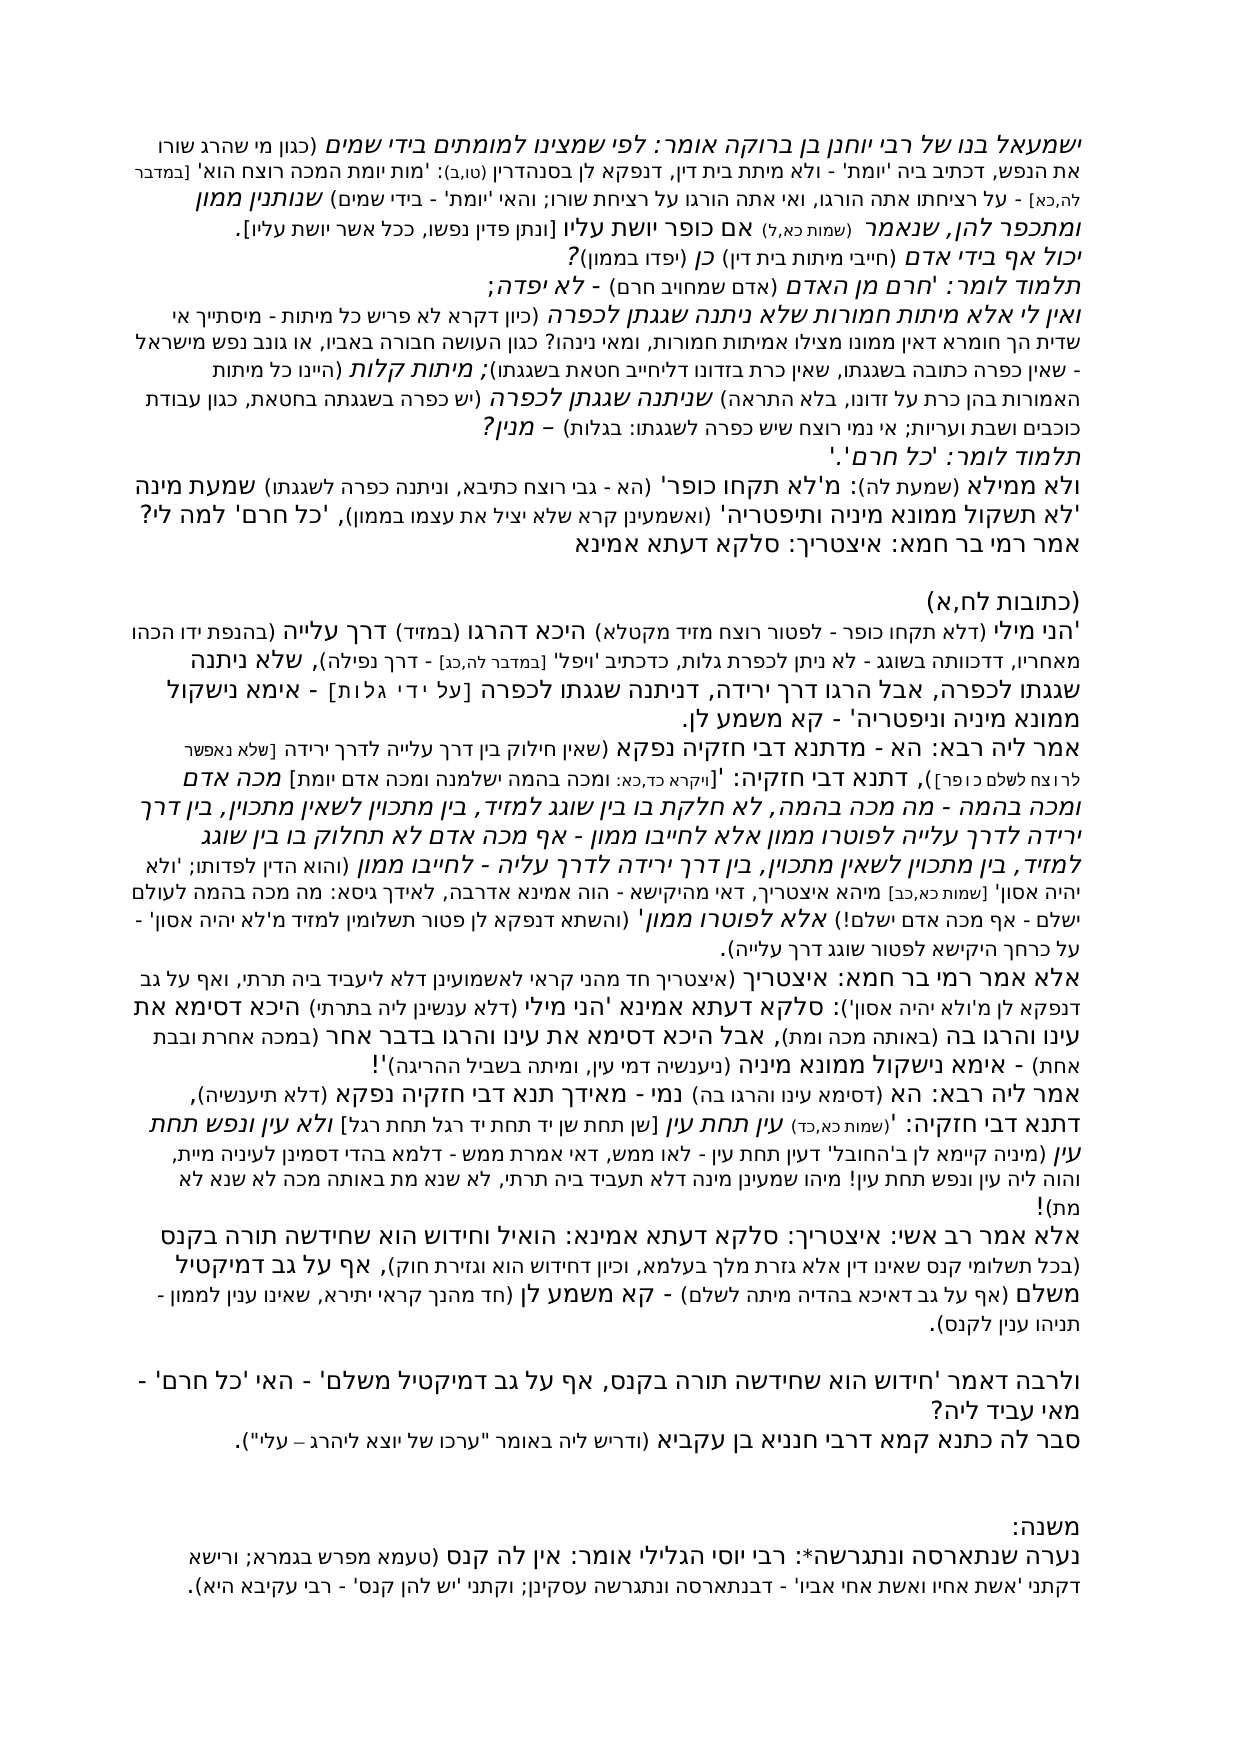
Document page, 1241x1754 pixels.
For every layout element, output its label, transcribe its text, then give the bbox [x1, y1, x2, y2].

text ולא ממילא (שמעת לה): מ'לא תקחו כופר' (הא - גבי רוצח כתיבא, וניתנה כפרה לשגגתו) שמעת מינה 'לא תשקול ממונא מיניה ותיפטריה' (ואשמעינן קרא שלא יציל את עצמו בממון), 'כל חרם' למה לי? [130, 471, 1081, 529]
text ישמעאל בנו של רבי יוחנן בן ברוקה אומר: לפי שמצינו למומתים בידי שמים (כגון מי שהרג שורו את הנפש, דכתיב ביה 'יומת' - ולא מיתת בית דין, דנפקא לן בסנהדרין (טו,ב): 'מות יומת המכה רוצח הוא' [במדבר לה,כא] - על רציחתו אתה הורגו, ואי אתה הורגו על רציחת שורו; והאי 'יומת' - בידי שמים) שנותנין ממון ומתכפר להן, שנאמר (שמות כא,ל) אם כופר יושת עליו [ונתן פדין נפשו, ככל אשר יושת עליו]. [130, 130, 1081, 242]
text (כתובות לח,א) [130, 587, 1081, 616]
text משנה: [130, 1512, 1081, 1541]
text 'הני מילי (דלא תקחו כופר - לפטור רוצח מזיד מקטלא) היכא דהרגו (במזיד) דרך עלייה (בהנפת ידו הכהו מאחריו, דדכוותה בשוגג - לא ניתן לכפרת גלות, כדכתיב 'ויפל' [במדבר לה,כג] - דרך נפילה), שלא ניתנה שגגתו לכפרה, אבל הרגו דרך ירידה, דניתנה שגגתו לכפרה [על ידי גלות] - אימא נישקול ממונא מיניה וניפטריה' - קא משמע לן. [130, 616, 1081, 734]
text תלמוד לומר: 'חרם מן האדם (אדם שמחויב חרם) - לא יפדה; [130, 271, 1081, 300]
text אמר ליה רבא: הא - מדתנא דבי חזקיה נפקא (שאין חילוק בין דרך עלייה לדרך ירידה [שלא נאפשר לרוצח לשלם כופר]), דתנא דבי חזקיה: '[ויקרא כד,כא: ומכה בהמה ישלמנה ומכה אדם יומת] מכה אדם ומכה בהמה - מה מכה בהמה, לא חלקת בו בין שוגג למזיד, בין מתכוין לשאין מתכוין, בין דרך ירידה לדרך עלייה לפוטרו ממון אלא לחייבו ממון - אף מכה אדם לא תחלוק בו בין שוגג למזיד, בין מתכוין לשאין מתכוין, בין דרך ירידה לדרך עליה - לחייבו ממון (והוא הדין לפדותו; 'ולא יהיה אסון' [שמות כא,כב] מיהא איצטריך, דאי מהיקישא - הוה אמינא אדרבה, לאידך גיסא: מה מכה בהמה לעולם ישלם - אף מכה אדם ישלם!) אלא לפוטרו ממון' (והשתא דנפקא לן פטור תשלומין למזיד מ'לא יהיה אסון' - על כרחך היקישא לפטור שוגג דרך עלייה). [130, 734, 1081, 963]
text נערה שנתארסה ונתגרשה*: רבי יוסי הגלילי אומר: אין לה קנס (טעמא מפרש בגמרא; ורישא דקתני 'אשת אחיו ואשת אחי אביו' - דבנתארסה ונתגרשה עסקינן; וקתני 'יש להן קנס' - רבי עקיבא היא). [130, 1541, 1081, 1599]
text תלמוד לומר: 'כל חרם'.' [130, 442, 1081, 471]
text סבר לה כתנא קמא דרבי חנניא בן עקביא (ודריש ליה באומר "ערכו של יוצא ליהרג – עלי"). [130, 1425, 1081, 1454]
text אמר ליה רבא: הא (דסימא עינו והרגו בה) נמי - מאידך תנא דבי חזקיה נפקא (דלא תיענשיה), דתנא דבי חזקיה: '(שמות כא,כד) עין תחת עין [שן תחת שן יד תחת יד רגל תחת רגל] ולא עין ונפש תחת עין (מיניה קיימא לן ב'החובל' דעין תחת עין - לאו ממש, דאי אמרת ממש - דלמא בהדי דסמינן לעיניה מיית, והוה ליה עין ונפש תחת עין! מיהו שמעינן מינה דלא תעביד ביה תרתי, לא שנא מת באותה מכה לא שנא לא מת)! [130, 1080, 1081, 1221]
text יכול אף בידי אדם (חייבי מיתות בית דין) כן (יפדו בממון)? [130, 242, 1081, 271]
text אלא אמר רב אשי: איצטריך: סלקא דעתא אמינא: הואיל וחידוש הוא שחידשה תורה בקנס (בכל תשלומי קנס שאינו דין אלא גזרת מלך בעלמא, וכיון דחידוש הוא וגזירת חוק), אף על גב דמיקטיל משלם (אף על גב דאיכא בהדיה מיתה לשלם) - קא משמע לן (חד מהנך קראי יתירא, שאינו ענין לממון - תניהו ענין לקנס). [130, 1221, 1081, 1338]
text אמר רמי בר חמא: איצטריך: סלקא דעתא אמינא [130, 529, 1081, 558]
text ולרבה דאמר 'חידוש הוא שחידשה תורה בקנס, אף על גב דמיקטיל משלם' - האי 'כל חרם' - מאי עביד ליה? [130, 1367, 1081, 1425]
text אלא אמר רמי בר חמא: איצטריך (איצטריך חד מהני קראי לאשמועינן דלא ליעביד ביה תרתי, ואף על גב דנפקא לן מ'ולא יהיה אסון'): סלקא דעתא אמינא 'הני מילי (דלא ענשינן ליה בתרתי) היכא דסימא את עינו והרגו בה (באותה מכה ומת), אבל היכא דסימא את עינו והרגו בדבר אחר (במכה אחרת ובבת אחת) - אימא נישקול ממונא מיניה (ניענשיה דמי עין, ומיתה בשביל ההריגה)'! [130, 963, 1081, 1080]
text ואין לי אלא מיתות חמורות שלא ניתנה שגגתן לכפרה (כיון דקרא לא פריש כל מיתות - מיסתייך אי שדית הך חומרא דאין ממונו מצילו אמיתות חמורות, ומאי נינהו? כגון העושה חבורה באביו, או גונב נפש מישראל - שאין כפרה כתובה בשגגתו, שאין כרת בזדונו דליחייב חטאת בשגגתו); מיתות קלות (היינו כל מיתות האמורות בהן כרת על זדונו, בלא התראה) שניתנה שגגתן לכפרה (יש כפרה בשגגתה בחטאת, כגון עבודת כוכבים ושבת ועריות; אי נמי רוצח שיש כפרה לשגגתו: בגלות) – מנין? [130, 300, 1081, 442]
